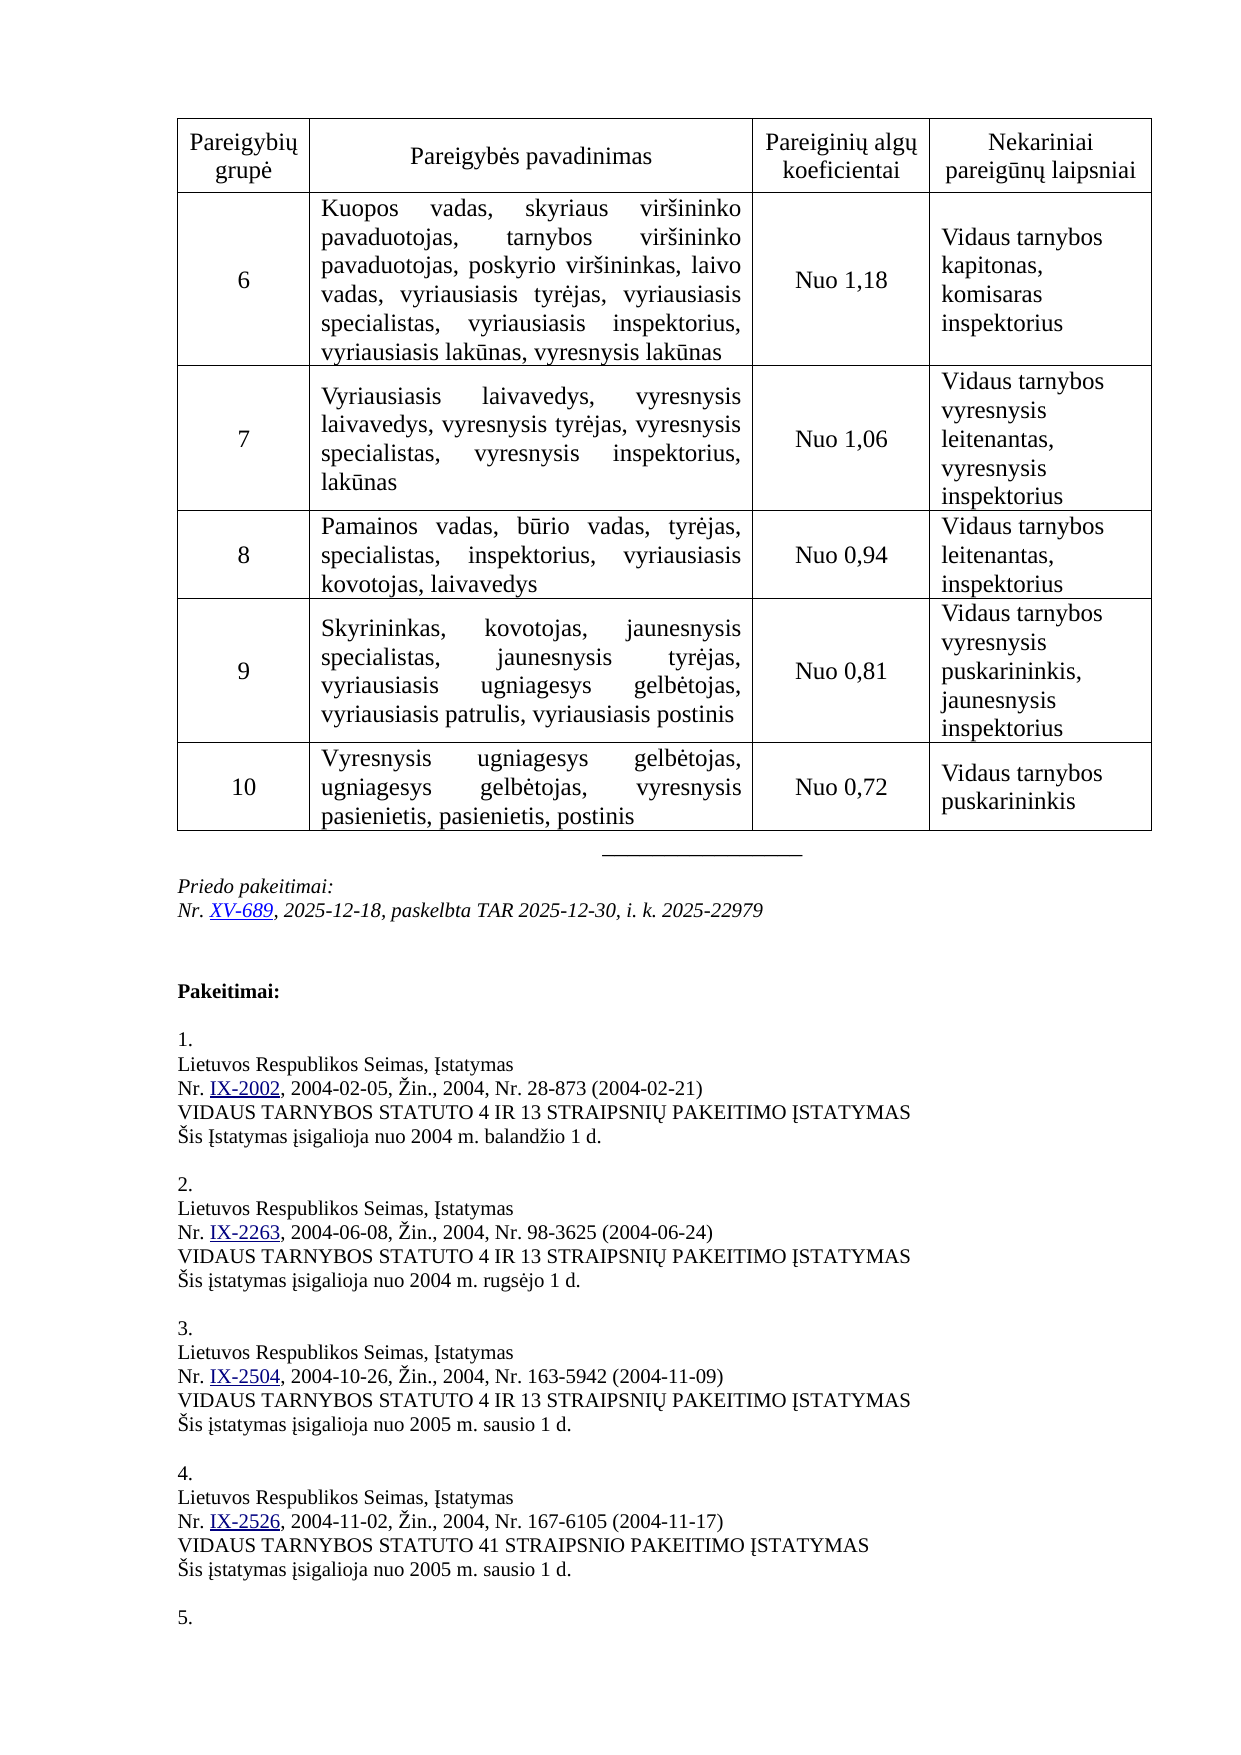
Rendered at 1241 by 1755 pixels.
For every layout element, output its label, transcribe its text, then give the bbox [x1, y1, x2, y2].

text Nr. IX-2002, 2004-02-05, Žin., 2004, Nr. 28-873 (2004-02-21) [177, 1076, 1152, 1099]
text 3. [177, 1316, 1152, 1340]
table_cell Vyriausiasis laivavedys, vyresnysis laivavedys, vyresnysis tyrėjas, vyresnysis specialistas, vyresnysis inspektorius, lakūnas [310, 366, 752, 510]
text Lietuvos Respublikos Seimas, Įstatymas [177, 1340, 1152, 1364]
table_header Pareigybės pavadinimas [310, 119, 752, 192]
table_cell Nuo 1,18 [753, 193, 929, 365]
text Šis Įstatymas įsigalioja nuo 2004 m. balandžio 1 d. [177, 1124, 1152, 1148]
text Nr. IX-2504, 2004-10-26, Žin., 2004, Nr. 163-5942 (2004-11-09) [177, 1364, 1152, 1388]
text Lietuvos Respublikos Seimas, Įstatymas [177, 1484, 1152, 1509]
text VIDAUS TARNYBOS STATUTO 4 IR 13 STRAIPSNIŲ PAKEITIMO ĮSTATYMAS [177, 1244, 1152, 1268]
table_cell Kuopos vadas, skyriaus viršininko pavaduotojas, tarnybos viršininko pavaduotojas, poskyrio viršininkas, laivo vadas, vyriausiasis tyrėjas, vyriausiasis specialistas, vyriausiasis inspektorius, vyriausiasis lakūnas, vyresnysis lakūnas [310, 193, 752, 365]
table_header Pareigybių grupė [178, 119, 309, 192]
text VIDAUS TARNYBOS STATUTO 4 IR 13 STRAIPSNIŲ PAKEITIMO ĮSTATYMAS [177, 1388, 1152, 1412]
text ________________ [177, 831, 1152, 859]
text Lietuvos Respublikos Seimas, Įstatymas [177, 1051, 1152, 1076]
text 1. [177, 1027, 1152, 1051]
table_header Nekariniai pareigūnų laipsniai [930, 119, 1151, 192]
table_cell Pamainos vadas, būrio vadas, tyrėjas, specialistas, inspektorius, vyriausiasis kovotojas, laivavedys [310, 511, 752, 597]
text Priedo pakeitimai: [177, 874, 1152, 898]
text Nr. IX-2526, 2004-11-02, Žin., 2004, Nr. 167-6105 (2004-11-17) [177, 1509, 1152, 1533]
text Šis įstatymas įsigalioja nuo 2005 m. sausio 1 d. [177, 1557, 1152, 1581]
table_cell Nuo 0,72 [753, 743, 929, 829]
table_cell Vidaus tarnybos leitenantas, inspektorius [930, 511, 1151, 597]
table_header Pareiginių algų koeficientai [753, 119, 929, 192]
table_cell 10 [178, 743, 309, 829]
text 5. [177, 1605, 1152, 1629]
table_cell Vidaus tarnybos kapitonas, komisaras inspektorius [930, 193, 1151, 365]
text Nr. XV-689, 2025-12-18, paskelbta TAR 2025-12-30, i. k. 2025-22979 [177, 898, 1152, 922]
table_cell Nuo 0,94 [753, 511, 929, 597]
table_cell Vidaus tarnybos vyresnysis puskarininkis, jaunesnysis inspektorius [930, 599, 1151, 742]
text 4. [177, 1461, 1152, 1484]
text 2. [177, 1172, 1152, 1196]
text Nr. IX-2263, 2004-06-08, Žin., 2004, Nr. 98-3625 (2004-06-24) [177, 1220, 1152, 1244]
text VIDAUS TARNYBOS STATUTO 4 IR 13 STRAIPSNIŲ PAKEITIMO ĮSTATYMAS [177, 1099, 1152, 1124]
table_cell Vidaus tarnybos vyresnysis leitenantas, vyresnysis inspektorius [930, 366, 1151, 510]
text Šis įstatymas įsigalioja nuo 2005 m. sausio 1 d. [177, 1412, 1152, 1436]
table_cell Skyrininkas, kovotojas, jaunesnysis specialistas, jaunesnysis tyrėjas, vyriausiasis ugniagesys gelbėtojas, vyriausiasis patrulis, vyriausiasis postinis [310, 599, 752, 742]
text Pakeitimai: [177, 979, 1152, 1003]
table_cell Nuo 1,06 [753, 366, 929, 510]
table_cell 7 [178, 366, 309, 510]
text Šis įstatymas įsigalioja nuo 2004 m. rugsėjo 1 d. [177, 1268, 1152, 1292]
table_cell 8 [178, 511, 309, 597]
text VIDAUS TARNYBOS STATUTO 41 STRAIPSNIO PAKEITIMO ĮSTATYMAS [177, 1533, 1152, 1557]
table_cell Vyresnysis ugniagesys gelbėtojas, ugniagesys gelbėtojas, vyresnysis pasienietis, pasienietis, postinis [310, 743, 752, 829]
text Lietuvos Respublikos Seimas, Įstatymas [177, 1196, 1152, 1220]
table_cell 9 [178, 599, 309, 742]
table_cell Nuo 0,81 [753, 599, 929, 742]
table_cell 6 [178, 193, 309, 365]
table_cell Vidaus tarnybos puskarininkis [930, 743, 1151, 829]
